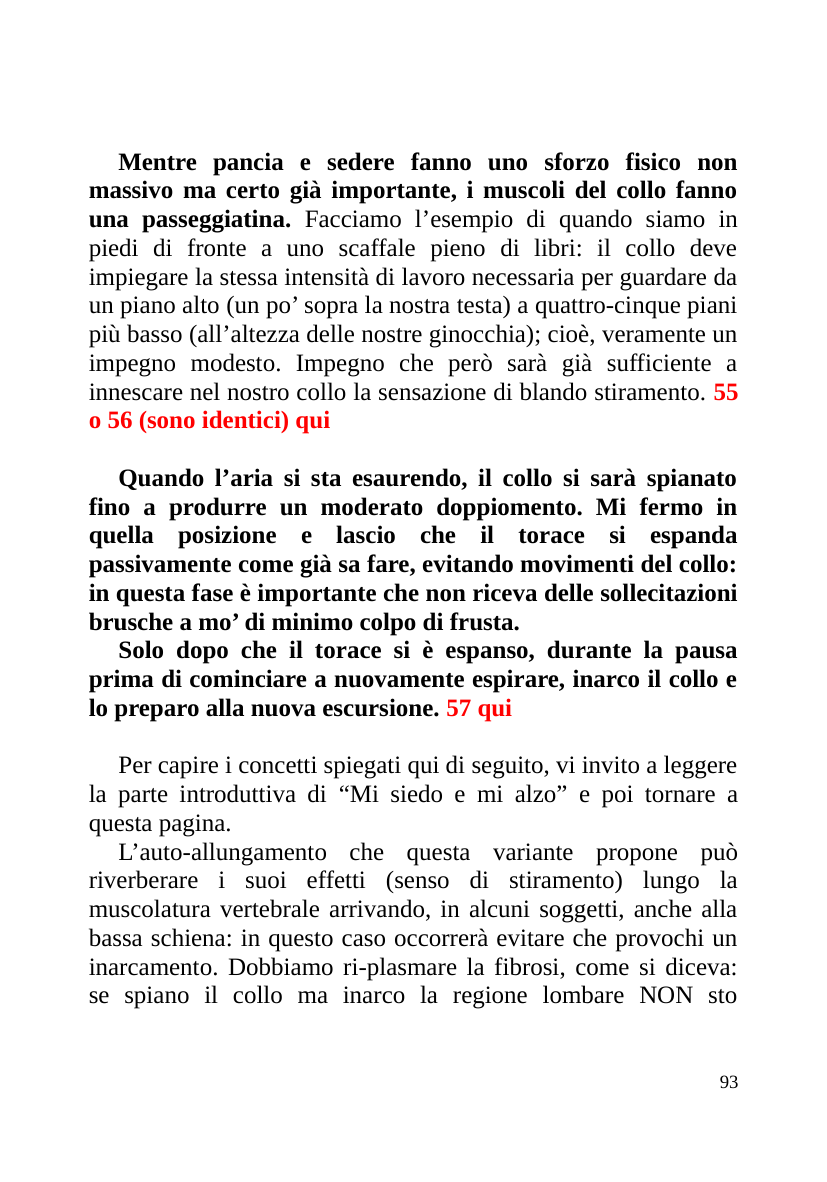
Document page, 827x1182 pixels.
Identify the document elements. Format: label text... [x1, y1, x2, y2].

text Per capire i concetti spiegati qui di seguito, vi invito a leggere la parte introduttiva di “Mi siedo e mi alzo” e poi tornare a questa pagina. [88, 751, 738, 837]
text L’auto-allungamento che questa variante propone può riverberare i suoi effetti (senso di stiramento) lungo la muscolatura vertebrale arrivando, in alcuni soggetti, anche alla bassa schiena: in questo caso occorrerà evitare che provochi un inarcamento. Dobbiamo ri-plasmare la fibrosi, come si diceva: se spiano il collo ma inarco la regione lombare NON sto [88, 837, 738, 1009]
text Mentre pancia e sedere fanno uno sforzo fisico non massivo ma certo già importante, i muscoli del collo fanno una passeggiatina. Facciamo l’esempio di quando siamo in piedi di fronte a uno scaffale pieno di libri: il collo deve impiegare la stessa intensità di lavoro necessaria per guardare da un piano alto (un po’ sopra la nostra testa) a quattro-cinque piani più basso (all’altezza delle nostre ginocchia); cioè, veramente un impegno modesto. Impegno che però sarà già sufficiente a innescare nel nostro collo la sensazione di blando stiramento. 55 o 56 (sono identici) qui [88, 147, 738, 434]
text Quando l’aria si sta esaurendo, il collo si sarà spianato fino a produrre un moderato doppiomento. Mi fermo in quella posizione e lascio che il torace si espanda passivamente come già sa fare, evitando movimenti del collo: in questa fase è importante che non riceva delle sollecitazioni brusche a mo’ di minimo colpo di frusta. [88, 463, 738, 636]
text Solo dopo che il torace si è espanso, durante la pausa prima di cominciare a nuovamente espirare, inarco il collo e lo preparo alla nuova escursione. 57 qui [88, 636, 738, 722]
